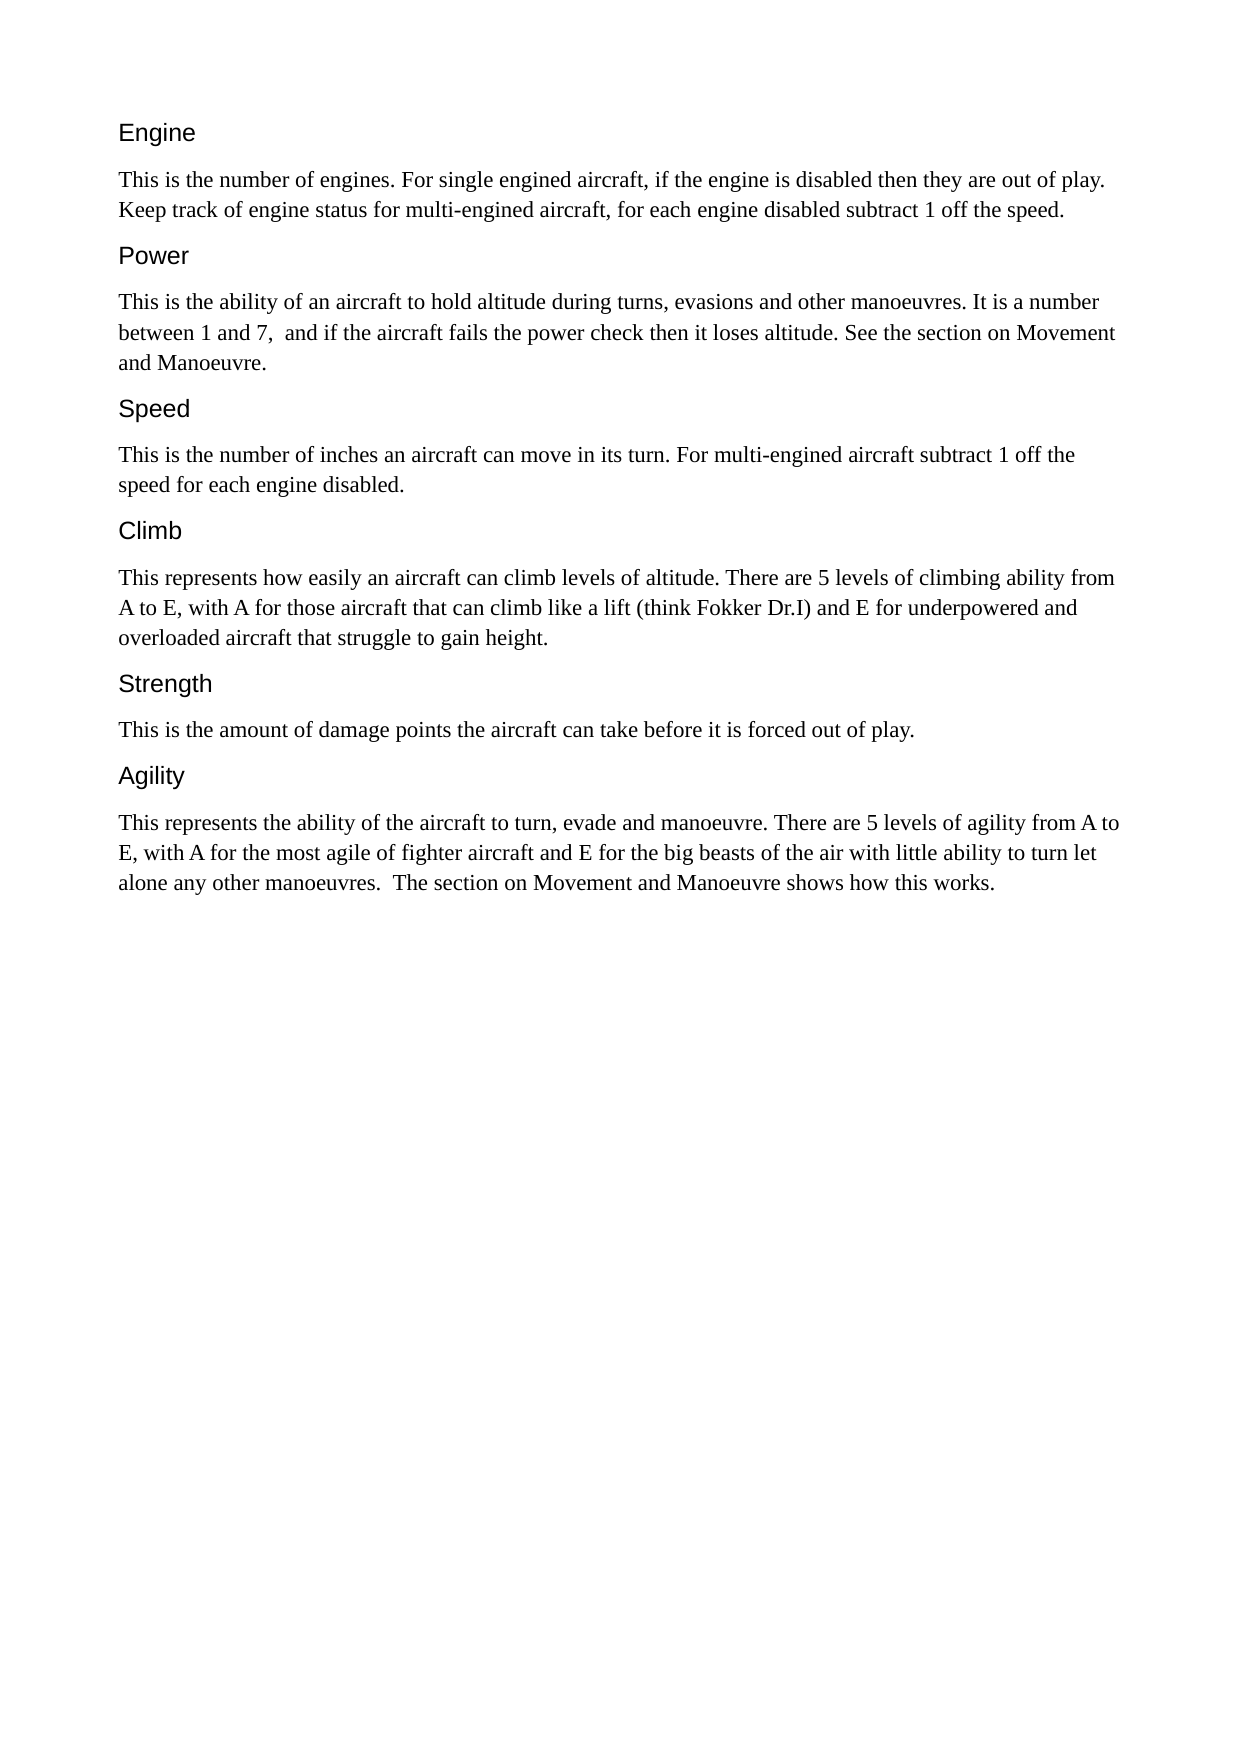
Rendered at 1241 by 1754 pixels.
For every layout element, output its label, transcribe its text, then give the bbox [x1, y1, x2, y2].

text This is the amount of damage points the aircraft can take before it is forced out of play. [118, 717, 1122, 743]
text Power [118, 241, 1122, 269]
text Strength [118, 669, 1122, 698]
text Agility [118, 761, 1122, 790]
text Engine [118, 118, 1122, 147]
text This is the number of inches an aircraft can move in its turn. For multi-engined aircraft subtract 1 off the speed for each engine disabled. [118, 441, 1122, 498]
text This represents the ability of the aircraft to turn, evade and manoeuvre. There are 5 levels of agility from A to E, with A for the most agile of fighter aircraft and E for the big beasts of the air with little ability to turn let alone any other manoeuvres. The section on Movement and Manoeuvre shows how this works. [118, 809, 1122, 896]
text This represents how easily an aircraft can climb levels of altitude. There are 5 levels of climbing ability from A to E, with A for those aircraft that can climb like a lift (think Fokker Dr.I) and E for underpowered and overloaded aircraft that struggle to gain height. [118, 564, 1122, 651]
text This is the number of engines. For single engined aircraft, if the engine is disabled then they are out of play. Keep track of engine status for multi-engined aircraft, for each engine disabled subtract 1 off the speed. [118, 166, 1122, 222]
text Climb [118, 516, 1122, 545]
text This is the ability of an aircraft to hold altitude during turns, evasions and other manoeuvres. It is a number between 1 and 7, and if the aircraft fails the power check then it loses altitude. See the section on Movement and Manoeuvre. [118, 288, 1122, 375]
text Speed [118, 393, 1122, 422]
